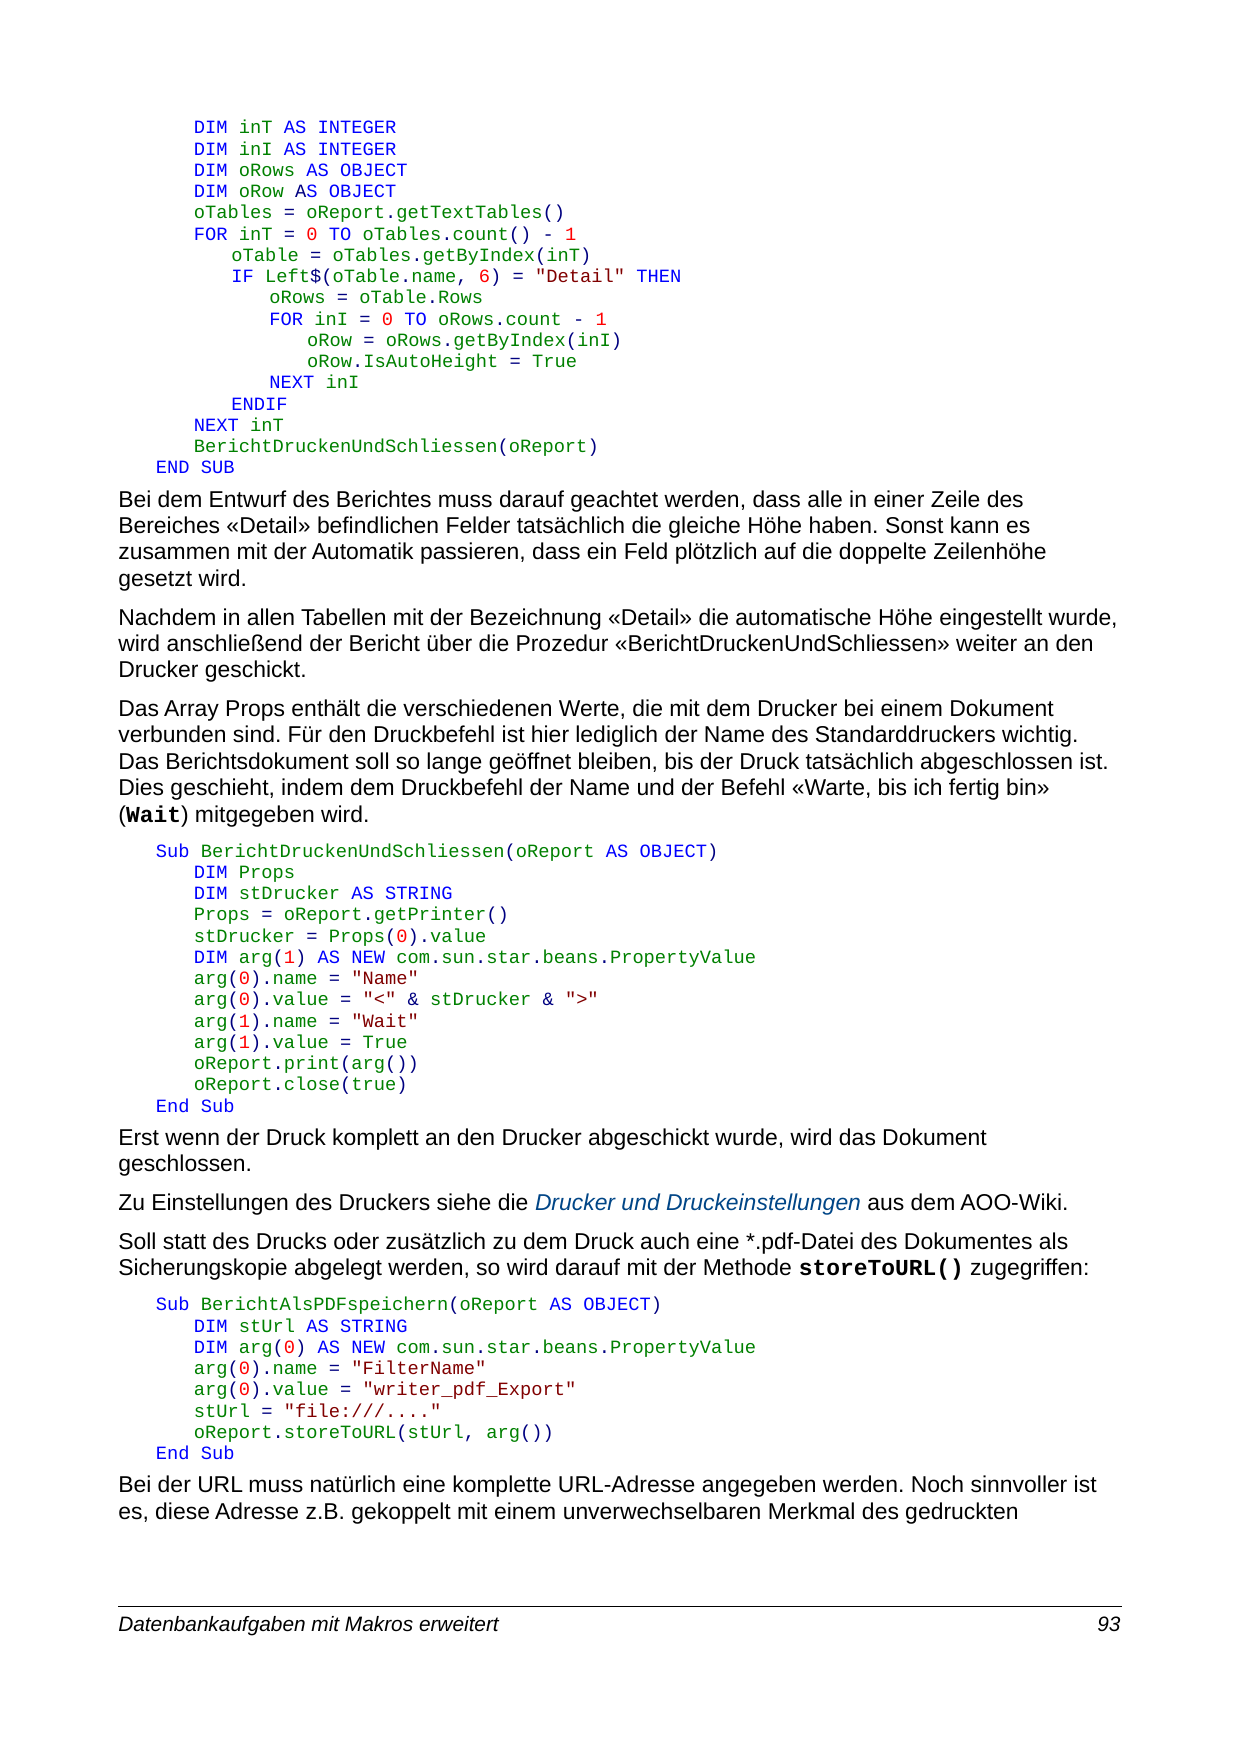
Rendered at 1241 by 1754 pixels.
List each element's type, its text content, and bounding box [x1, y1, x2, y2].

text Zu Einstellungen des Druckers siehe die Drucker und Druckeinstellungen aus dem AOO-Wiki. [118, 1189, 1122, 1215]
text stDrucker = Props(0).value [156, 926, 1122, 948]
text oReport.storeToURL(stUrl, arg()) [156, 1423, 1122, 1444]
text BerichtDruckenUndSchliessen(oReport) [156, 437, 1122, 458]
text oRows = oTable.Rows [156, 288, 1122, 309]
text oTables = oReport.getTextTables() [156, 203, 1122, 224]
text END SUB [156, 458, 1122, 479]
text arg(1).name = "Wait" [156, 1011, 1122, 1033]
text DIM arg(1) AS NEW com.sun.star.beans.PropertyValue [156, 948, 1122, 969]
text Soll statt des Drucks oder zusätzlich zu dem Druck auch eine *.pdf-Datei des Dokumentes als Sicherungskopie abgelegt werden, so wird darauf mit der Methode storeToURL() zugegriffen: [118, 1228, 1122, 1283]
text Erst wenn der Druck komplett an den Drucker abgeschickt wurde, wird das Dokument geschlossen. [118, 1124, 1122, 1177]
text DIM arg(0) AS NEW com.sun.star.beans.PropertyValue [156, 1338, 1122, 1359]
text arg(0).name = "Name" [156, 969, 1122, 990]
text DIM inT AS INTEGER [156, 118, 1122, 139]
text NEXT inI [156, 373, 1122, 394]
text Das Array Props enthält die verschiedenen Werte, die mit dem Drucker bei einem Dokument verbunden sind. Für den Druckbefehl ist hier lediglich der Name des Standarddruckers wichtig. Das Berichtsdokument soll so lange geöffnet bleiben, bis der Druck tatsächlich abgeschlossen ist. Dies geschieht, indem dem Druckbefehl der Name und der Befehl «Warte, bis ich fertig bin» (Wait) mitgegeben wird. [118, 695, 1122, 829]
text IF Left$(oTable.name, 6) = "Detail" THEN [156, 267, 1122, 288]
text arg(0).value = "<" & stDrucker & ">" [156, 990, 1122, 1011]
text End Sub [156, 1096, 1122, 1118]
text oReport.print(arg()) [156, 1054, 1122, 1075]
text End Sub [156, 1444, 1122, 1465]
text oRow.IsAutoHeight = True [156, 352, 1122, 373]
text NEXT inT [156, 416, 1122, 437]
text Props = oReport.getPrinter() [156, 905, 1122, 926]
text Bei dem Entwurf des Berichtes muss darauf geachtet werden, dass alle in einer Zeile des Bereiches «Detail» befindlichen Felder tatsächlich die gleiche Höhe haben. Sonst kann es zusammen mit der Automatik passieren, dass ein Feld plötzlich auf die doppelte Zeilenhöhe gesetzt wird. [118, 486, 1122, 591]
text DIM Props [156, 863, 1122, 884]
text Nachdem in allen Tabellen mit der Bezeichnung «Detail» die automatische Höhe eingestellt wurde, wird anschließend der Bericht über die Prozedur «BerichtDruckenUndSchliessen» weiter an den Drucker geschickt. [118, 603, 1122, 683]
text oTable = oTables.getByIndex(inT) [156, 246, 1122, 267]
text FOR inT = 0 TO oTables.count() - 1 [156, 224, 1122, 246]
text oRow = oRows.getByIndex(inI) [156, 331, 1122, 352]
text Sub BerichtAlsPDFspeichern(oReport AS OBJECT) [156, 1295, 1122, 1316]
text oReport.close(true) [156, 1075, 1122, 1096]
text DIM stDrucker AS STRING [156, 884, 1122, 905]
text stUrl = "file:///...." [156, 1401, 1122, 1423]
text arg(1).value = True [156, 1033, 1122, 1054]
text ENDIF [156, 394, 1122, 416]
text FOR inI = 0 TO oRows.count - 1 [156, 309, 1122, 331]
text DIM stUrl AS STRING [156, 1316, 1122, 1338]
text DIM oRow AS OBJECT [156, 182, 1122, 203]
text DIM inI AS INTEGER [156, 139, 1122, 161]
text Bei der URL muss natürlich eine komplette URL-Adresse angegeben werden. Noch sinnvoller ist es, diese Adresse z.B. gekoppelt mit einem unverwechselbaren Merkmal des gedruckten [118, 1471, 1122, 1524]
text DIM oRows AS OBJECT [156, 161, 1122, 182]
text arg(0).name = "FilterName" [156, 1359, 1122, 1380]
text arg(0).value = "writer_pdf_Export" [156, 1380, 1122, 1401]
text Sub BerichtDruckenUndSchliessen(oReport AS OBJECT) [156, 841, 1122, 863]
